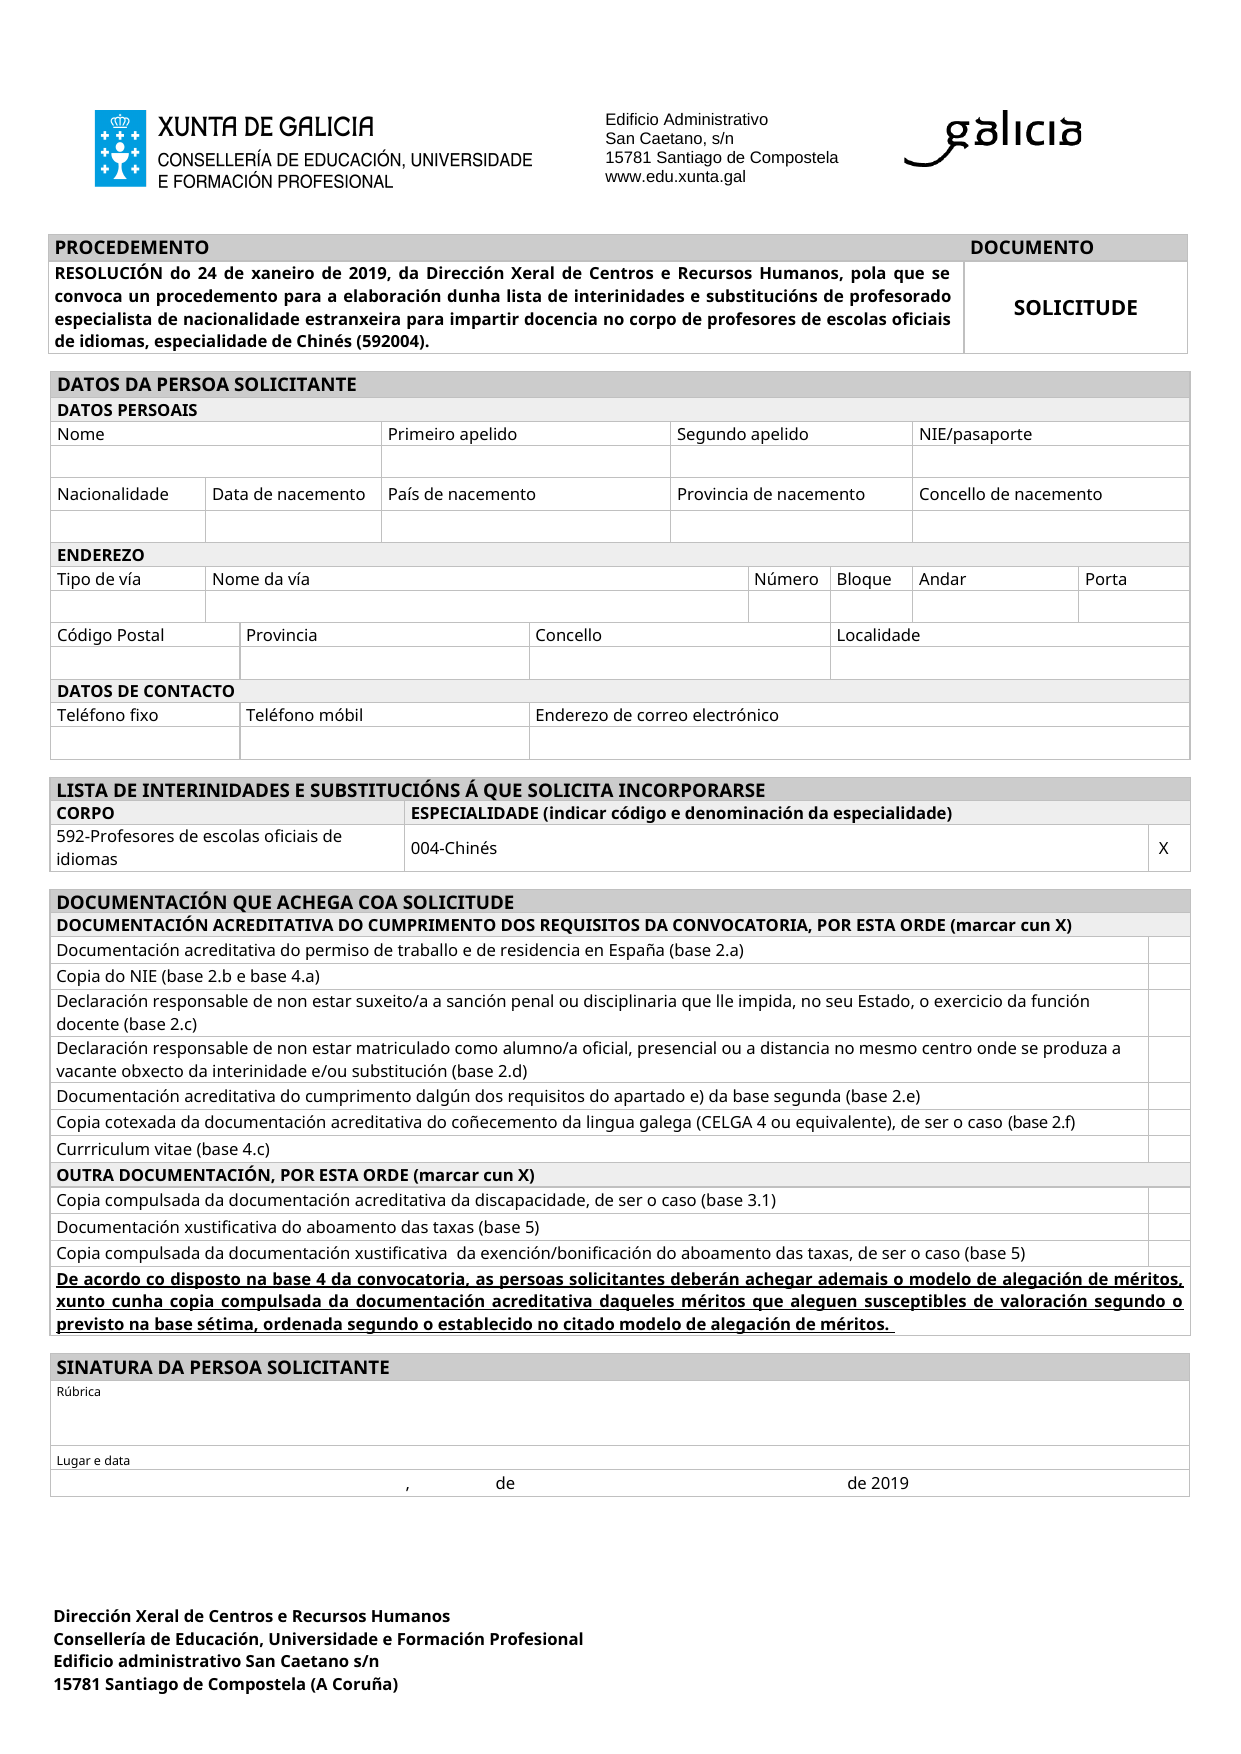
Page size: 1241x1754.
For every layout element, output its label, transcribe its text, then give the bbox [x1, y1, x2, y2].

picture [132, 149, 139, 156]
table_cell Copia compulsada da documentación xustificativa da exención/bonificación do aboamento das taxas, de ser o caso (base 5) [51, 1241, 1148, 1266]
table_header DOCUMENTACIÓN QUE ACHEGA COA SOLICITUDE [51, 890, 1190, 912]
table_header LISTA DE INTERINIDADES E SUBSTITUCIÓNS Á QUE SOLICITA INCORPORARSE [51, 778, 1190, 800]
table_cell ENDEREZO [51, 543, 1189, 566]
table_cell Enderezo de correo electrónico [530, 703, 1189, 726]
table_cell De acordo co disposto na base 4 da convocatoria, as persoas solicitantes deberán achegar ademais o modelo de alegación de méritos, xunto cunha copia compulsada da documentación acreditativa daqueles méritos que aleguen susceptibles de valoración segundo o previsto na base sétima, ordenada segundo o establecido no citado modelo de alegación de méritos. [51, 1267, 1190, 1335]
table_cell Provincia de nacemento [671, 478, 912, 510]
table_cell [206, 591, 748, 622]
table_cell [416, 1470, 482, 1496]
table_cell Concello [530, 623, 830, 646]
table_cell Nacionalidade [51, 478, 205, 510]
table_cell [913, 591, 1078, 622]
table_cell , [399, 1470, 416, 1496]
table_cell [671, 511, 912, 542]
table_cell [51, 591, 205, 622]
table_cell DATOS DE CONTACTO [51, 680, 1189, 702]
picture [94, 110, 532, 188]
table_cell País de nacemento [382, 478, 670, 510]
picture [116, 143, 124, 151]
table_cell Tipo de vía [51, 567, 205, 590]
table_cell Currriculum vitae (base 4.c) [51, 1136, 1148, 1162]
table_header PROCEDEMENTO [49, 235, 964, 260]
table_cell [1079, 591, 1189, 622]
table_header DATOS DA PERSOA SOLICITANTE [51, 372, 1189, 397]
text Edificio administrativo San Caetano s/n [53, 1650, 1122, 1673]
table_cell CORPO [51, 801, 404, 824]
table_cell [749, 591, 830, 622]
table_cell [913, 511, 1189, 542]
table_cell Código Postal [51, 623, 239, 646]
picture [102, 165, 108, 173]
table_cell Declaración responsable de non estar suxeito/a a sanción penal ou disciplinaria que lle impida, no seu Estado, o exercicio da función docente (base 2.c) [51, 990, 1148, 1036]
table_cell Bloque [831, 567, 912, 590]
table_cell Porta [1079, 567, 1189, 590]
table_cell DOCUMENTACIÓN ACREDITATIVA DO CUMPRIMENTO DOS REQUISITOS DA CONVOCATORIA, POR ESTA ORDE (marcar cun X) [51, 913, 1190, 936]
table_cell [1149, 964, 1190, 989]
table_cell [1149, 1214, 1190, 1239]
table_cell [530, 647, 830, 678]
table_cell Documentación xustificativa do aboamento das taxas (base 5) [51, 1214, 1148, 1239]
picture [117, 132, 123, 139]
table_cell Teléfono fixo [51, 703, 239, 726]
table_cell [1149, 1241, 1190, 1266]
table_cell [1149, 1083, 1190, 1108]
table_header OUTRA DOCUMENTACIÓN, POR ESTA ORDE (marcar cun X) [51, 1163, 1190, 1186]
table_header DOCUMENTO [964, 235, 1187, 260]
table_cell [51, 511, 205, 542]
table_cell [1149, 1188, 1190, 1213]
picture [102, 132, 108, 139]
table_cell 592-Profesores de escolas oficiais de idiomas [51, 825, 404, 871]
picture [112, 154, 128, 178]
table_cell NIE/pasaporte [913, 422, 1189, 445]
table_cell [1149, 1037, 1190, 1082]
table_cell [206, 511, 381, 542]
table_cell DATOS PERSOAIS [51, 398, 1189, 421]
table_cell ESPECIALIDADE (indicar código e denominación da especialidade) [405, 801, 1190, 824]
table_cell de 2019 [841, 1470, 1189, 1496]
table_cell [913, 446, 1189, 477]
table_cell Segundo apelido [671, 422, 912, 445]
table_cell SOLICITUDE [965, 262, 1187, 353]
table_cell Copia do NIE (base 2.b e base 4.a) [51, 964, 1148, 989]
table_cell Lugar e data [51, 1446, 1189, 1469]
table_cell Copia cotexada da documentación acreditativa do coñecemento da lingua galega (CELGA 4 ou equivalente), de ser o caso (base 2.f) [51, 1110, 1148, 1135]
table_cell [241, 727, 529, 758]
table_cell [1149, 1110, 1190, 1135]
table_cell 004-Chinés [405, 825, 1148, 871]
text Dirección Xeral de Centros e Recursos Humanos [53, 1604, 1122, 1627]
text Consellería de Educación, Universidade e Formación Profesional [53, 1627, 1122, 1650]
table_cell Declaración responsable de non estar matriculado como alumno/a oficial, presencial ou a distancia no mesmo centro onde se produza a vacante obxecto da interinidade e/ou substitución (base 2.d) [51, 1037, 1148, 1082]
table_cell [529, 1470, 841, 1496]
table_cell Documentación acreditativa do cumprimento dalgún dos requisitos do apartado e) da base segunda (base 2.e) [51, 1083, 1148, 1108]
table_cell [671, 446, 912, 477]
table_cell Localidade [831, 623, 1189, 646]
table_header SINATURA DA PERSOA SOLICITANTE [51, 1354, 1189, 1380]
table_cell Nome da vía [206, 567, 748, 590]
table_cell [382, 511, 670, 542]
table_cell Teléfono móbil [241, 703, 529, 726]
table_cell Rúbrica [51, 1381, 1189, 1445]
table_cell de [482, 1470, 529, 1496]
table_cell [530, 727, 1189, 758]
table_cell RESOLUCIÓN do 24 de xaneiro de 2019, da Dirección Xeral de Centros e Recursos Humanos, pola que se convoca un procedemento para a elaboración dunha lista de interinidades e substitucións de profesorado especialista de nacionalidade estranxeira para impartir docencia no corpo de profesores de escolas oficiais de idiomas, especialidade de Chinés (592004). [49, 262, 963, 353]
table_cell [831, 591, 912, 622]
table_cell Provincia [241, 623, 529, 646]
table_cell Número [749, 567, 830, 590]
table_cell [382, 446, 670, 477]
picture [102, 149, 108, 156]
table_cell Concello de nacemento [913, 478, 1189, 510]
table_cell Andar [913, 567, 1078, 590]
table_cell [51, 1470, 399, 1496]
table_cell [1149, 1136, 1190, 1162]
text 15781 Santiago de Compostela (A Coruña) [53, 1673, 1122, 1695]
picture [132, 132, 139, 139]
table_cell Copia compulsada da documentación acreditativa da discapacidade, de ser o caso (base 3.1) [51, 1188, 1148, 1213]
table_cell [241, 647, 529, 678]
table_cell [51, 446, 381, 477]
picture [904, 110, 1082, 167]
table_cell [1149, 990, 1190, 1036]
table_cell [831, 647, 1189, 678]
table_cell [51, 647, 239, 678]
table_cell Nome [51, 422, 381, 445]
table_cell Documentación acreditativa do permiso de traballo e de residencia en España (base 2.a) [51, 937, 1148, 962]
picture [132, 165, 139, 173]
table_cell [51, 727, 239, 758]
table_cell [1149, 937, 1190, 962]
table_cell X [1149, 825, 1190, 871]
table_cell Data de nacemento [206, 478, 381, 510]
table_cell Primeiro apelido [382, 422, 670, 445]
